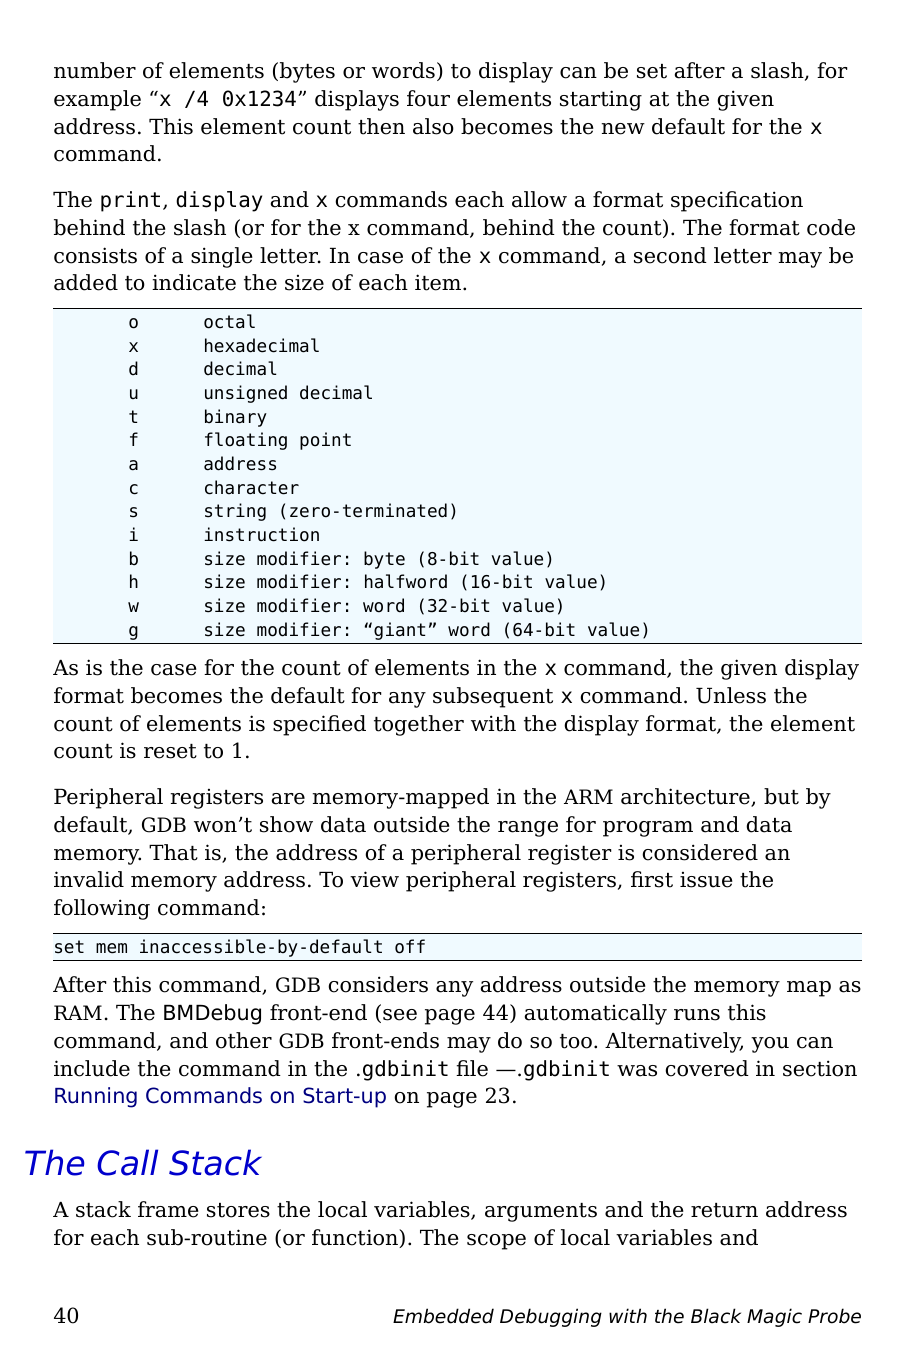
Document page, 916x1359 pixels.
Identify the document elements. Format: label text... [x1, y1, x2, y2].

subtitle The Call Stack [24, 1145, 862, 1184]
text As is the case for the count of elements in the x command, the given display format becomes the default for any subsequent x command. Unless the count of elements is specified together with the display format, the element count is reset to 1. [53, 656, 862, 764]
text d decimal [53, 355, 862, 379]
text u unsigned decimal [53, 379, 862, 403]
text t binary [53, 403, 862, 426]
text Peripheral registers are memory-mapped in the ARM architecture, but by default, GDB won’t show data outside the range for program and data memory. That is, the address of a peripheral register is considered an invalid memory address. To view peripheral registers, first issue the following command: [53, 785, 862, 920]
text set mem inaccessible-by-default off [53, 934, 862, 960]
text f floating point [53, 426, 862, 450]
text h size modifier: halfword (16-bit value) [53, 568, 862, 592]
text b size modifier: byte (8-bit value) [53, 544, 862, 568]
text a address [53, 450, 862, 474]
text After this command, GDB considers any address outside the memory map as RAM. The BMDebug front-end (see page 44) automatically runs this command, and other GDB front-ends may do so too. Alternatively, you can include the command in the .gdbinit file —.gdbinit was covered in section Running Commands on Start-up on page 23. [53, 973, 862, 1109]
text w size modifier: word (32-bit value) [53, 592, 862, 616]
text x hexadecimal [53, 332, 862, 355]
text number of elements (bytes or words) to display can be set after a slash, for example “x /4 0x1234” displays four elements starting at the given address. This element count then also becomes the new default for the x command. [53, 59, 862, 167]
text s string (zero-terminated) [53, 497, 862, 521]
text c character [53, 474, 862, 497]
text o octal [53, 309, 862, 332]
text g size modifier: “giant” word (64-bit value) [53, 616, 862, 643]
text A stack frame stores the local variables, arguments and the return address for each sub-routine (or function). The scope of local variables and [53, 1198, 862, 1251]
text i instruction [53, 521, 862, 544]
text The print, display and x commands each allow a format specification behind the slash (or for the x command, behind the count). The format code consists of a single letter. In case of the x command, a second letter may be added to indicate the size of each item. [53, 188, 862, 296]
